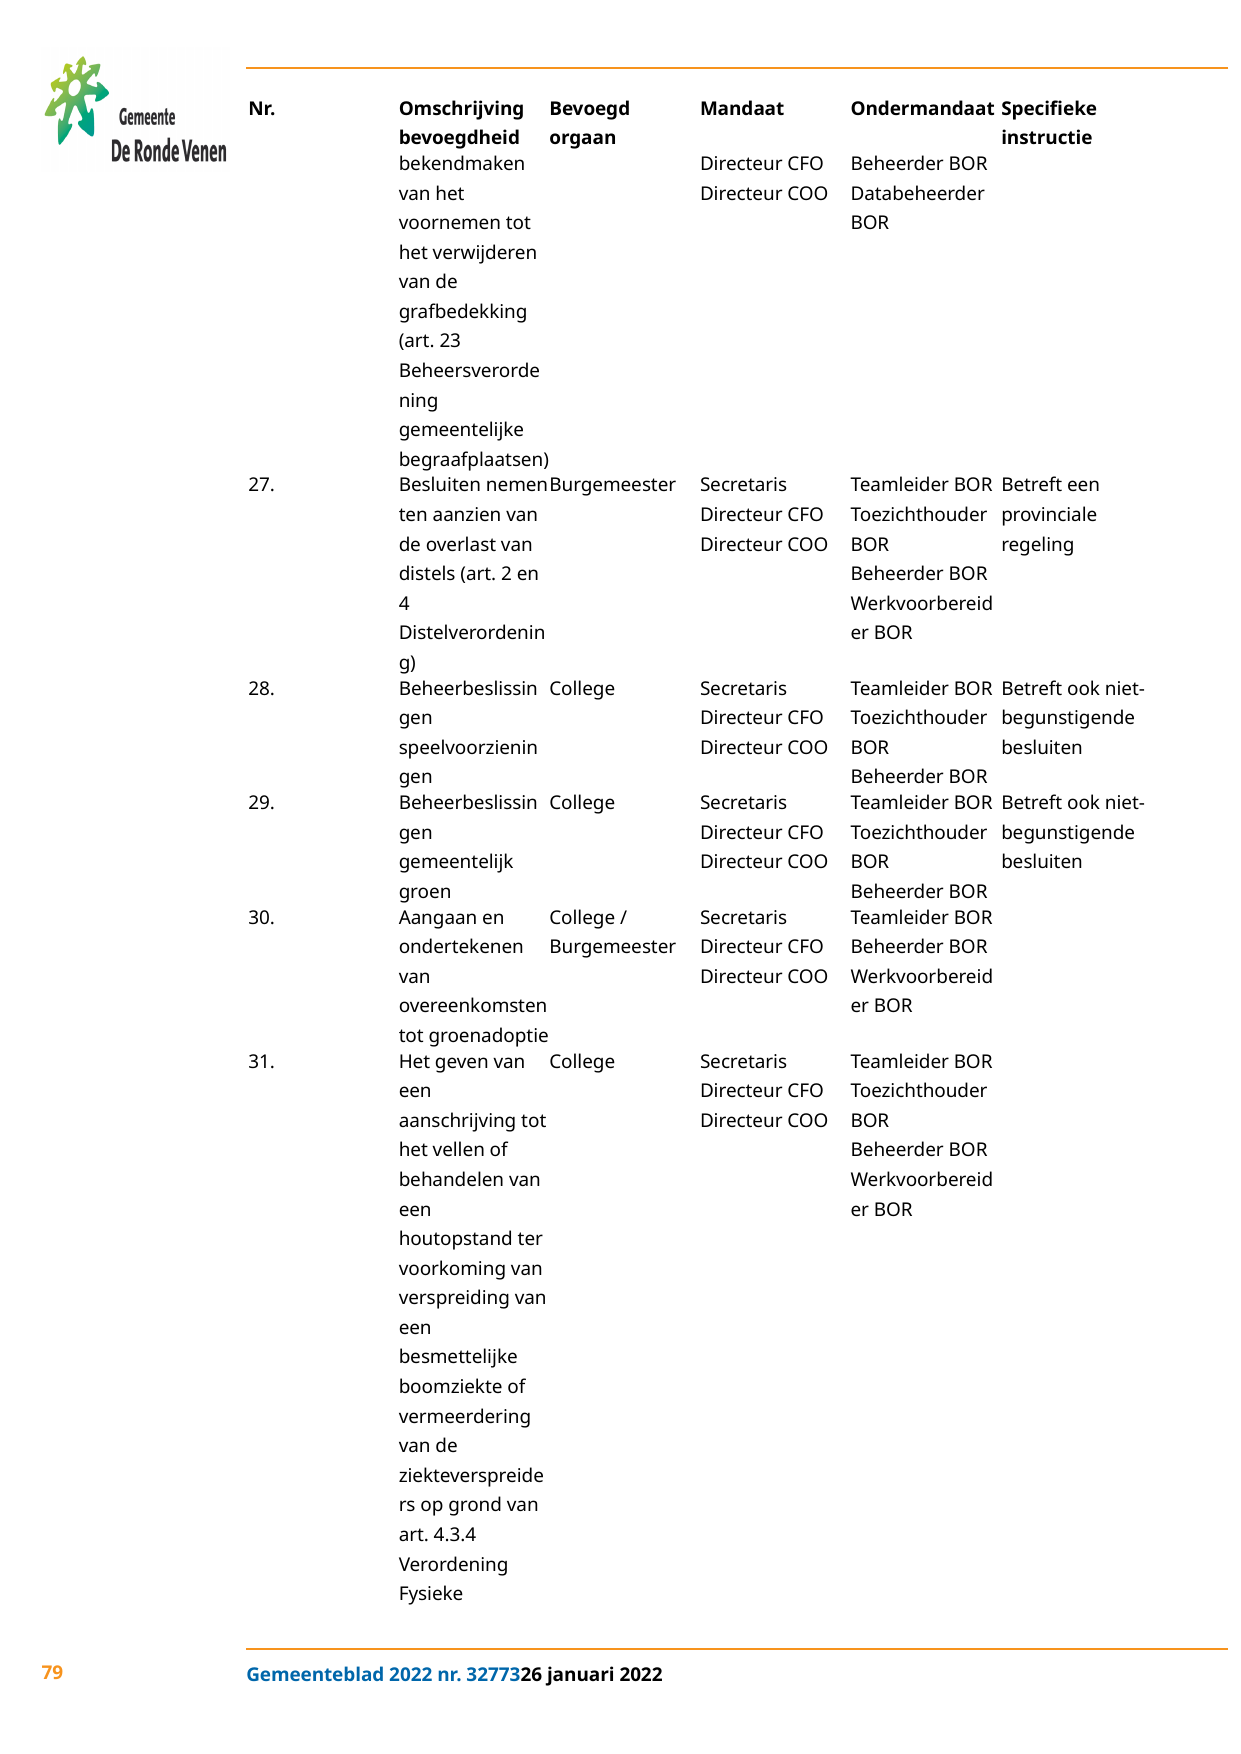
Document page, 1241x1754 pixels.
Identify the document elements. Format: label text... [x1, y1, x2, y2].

table_cell [1001, 1048, 1152, 1606]
table_cell Betreft ook niet-begunstigende besluiten [1001, 675, 1152, 789]
table_cell 28. [248, 675, 398, 789]
table_cell Secretaris Directeur CFO Directeur COO [700, 472, 850, 675]
table_cell 27. [248, 472, 398, 675]
table_cell College [549, 789, 700, 904]
table_cell Beheerbeslissingen speelvoorzieningen [399, 675, 549, 789]
table_cell Teamleider BOR Toezichthouder BOR Beheerder BOR [850, 675, 1001, 789]
table_cell 30. [248, 904, 398, 1048]
picture [41, 47, 231, 172]
table_cell Betreft ook niet-begunstigende besluiten [1001, 789, 1152, 904]
table_cell Teamleider BOR Beheerder BOR Werkvoorbereider BOR [850, 904, 1001, 1048]
table_cell Burgemeester [549, 472, 700, 675]
table_header Omschrijving bevoegdheid [399, 95, 549, 150]
table_cell [1001, 904, 1152, 1048]
table_cell 29. [248, 789, 398, 904]
table_cell Teamleider BOR Toezichthouder BOR Beheerder BOR Werkvoorbereider BOR [850, 472, 1001, 675]
table_cell Teamleider BOR Toezichthouder BOR Beheerder BOR Werkvoorbereider BOR [850, 1048, 1001, 1606]
table_cell [549, 150, 700, 472]
table_cell 31. [248, 1048, 398, 1606]
table_cell Het geven van een aanschrijving tot het vellen of behandelen van een houtopstand ter voorkoming van verspreiding van een besmettelijke boomziekte of vermeerdering van de ziekteverspreiders op grond van art. 4.3.4 Verordening Fysieke [399, 1048, 549, 1606]
table_cell College [549, 675, 700, 789]
table_cell Beheerder BOR Databeheerder BOR [850, 150, 1001, 472]
table_cell [248, 150, 398, 472]
table_cell [1001, 150, 1152, 472]
table_cell Aangaan en ondertekenen van overeenkomsten tot groenadoptie [399, 904, 549, 1048]
table_cell Teamleider BOR Toezichthouder BOR Beheerder BOR [850, 789, 1001, 904]
table_cell Besluiten nemen ten aanzien van de overlast van distels (art. 2 en 4 Distelverordening) [399, 472, 549, 675]
table_header Specifieke instructie [1001, 95, 1152, 150]
table_header Mandaat [700, 95, 850, 150]
table_cell College / Burgemeester [549, 904, 700, 1048]
table_header Nr. [248, 95, 398, 150]
table_cell Betreft een provinciale regeling [1001, 472, 1152, 675]
table_cell Secretaris Directeur CFO Directeur COO [700, 789, 850, 904]
table_header Ondermandaat [850, 95, 1001, 150]
table_cell bekendmaken van het voornemen tot het verwijderen van de grafbedekking (art. 23 Beheersverordening gemeentelijke begraafplaatsen) [399, 150, 549, 472]
table_cell Secretaris Directeur CFO Directeur COO [700, 1048, 850, 1606]
table_cell Directeur CFO Directeur COO [700, 150, 850, 472]
table_cell Beheerbeslissingen gemeentelijk groen [399, 789, 549, 904]
table_cell Secretaris Directeur CFO Directeur COO [700, 675, 850, 789]
table_header Bevoegd orgaan [549, 95, 700, 150]
table_cell Secretaris Directeur CFO Directeur COO [700, 904, 850, 1048]
table_cell College [549, 1048, 700, 1606]
